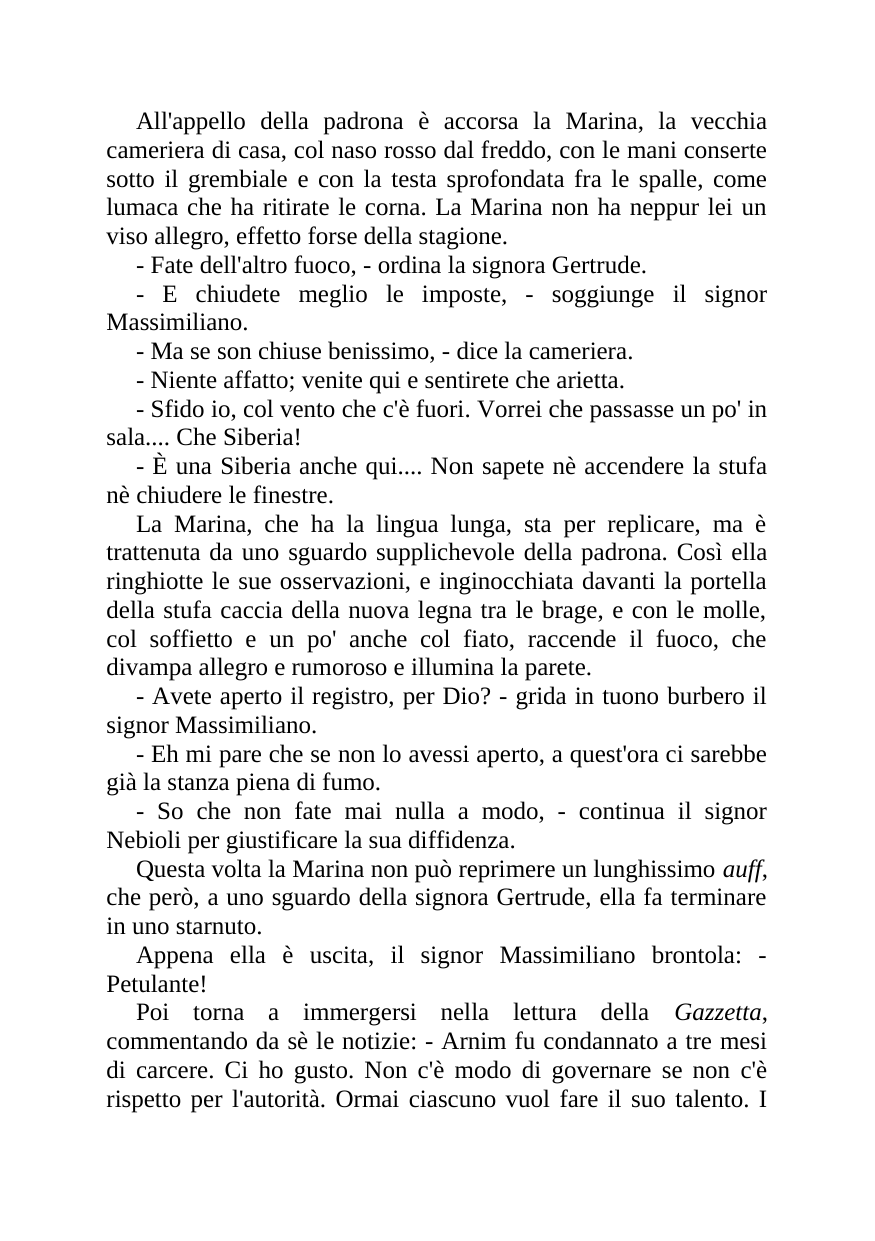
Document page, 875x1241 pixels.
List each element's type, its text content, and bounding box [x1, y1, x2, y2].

text Poi torna a immergersi nella lettura della Gazzetta, commentando da sè le notizie: - Arnim fu condannato a tre mesi di carcere. Ci ho gusto. Non c'è modo di governare se non c'è rispetto per l'autorità. Ormai ciascuno vuol fare il suo talento. I [106, 997, 768, 1112]
text - So che non fate mai nulla a modo, - continua il signor Nebioli per giustificare la sua diffidenza. [106, 796, 768, 854]
text - Eh mi pare che se non lo avessi aperto, a quest'ora ci sarebbe già la stanza piena di fumo. [106, 739, 768, 796]
text All'appello della padrona è accorsa la Marina, la vecchia cameriera di casa, col naso rosso dal freddo, con le mani conserte sotto il grembiale e con la testa sprofondata fra le spalle, come lumaca che ha ritirate le corna. La Marina non ha neppur lei un viso allegro, effetto forse della stagione. [106, 106, 768, 250]
text - Niente affatto; venite qui e sentirete che arietta. [106, 365, 768, 394]
text - E chiudete meglio le imposte, - soggiunge il signor Massimiliano. [106, 279, 768, 336]
text - Sfido io, col vento che c'è fuori. Vorrei che passasse un po' in sala.... Che Siberia! [106, 394, 768, 451]
text - È una Siberia anche qui.... Non sapete nè accendere la stufa nè chiudere le finestre. [106, 451, 768, 509]
text - Avete aperto il registro, per Dio? - grida in tuono burbero il signor Massimiliano. [106, 681, 768, 739]
text Questa volta la Marina non può reprimere un lunghissimo auff, che però, a uno sguardo della signora Gertrude, ella fa terminare in uno starnuto. [106, 854, 768, 940]
text La Marina, che ha la lingua lunga, sta per replicare, ma è trattenuta da uno sguardo supplichevole della padrona. Così ella ringhiotte le sue osservazioni, e inginocchiata davanti la portella della stufa caccia della nuova legna tra le brage, e con le molle, col soffietto e un po' anche col fiato, raccende il fuoco, che divampa allegro e rumoroso e illumina la parete. [106, 509, 768, 681]
text Appena ella è uscita, il signor Massimiliano brontola: - Petulante! [106, 940, 768, 997]
text - Fate dell'altro fuoco, - ordina la signora Gertrude. [106, 250, 768, 279]
text - Ma se son chiuse benissimo, - dice la cameriera. [106, 336, 768, 365]
